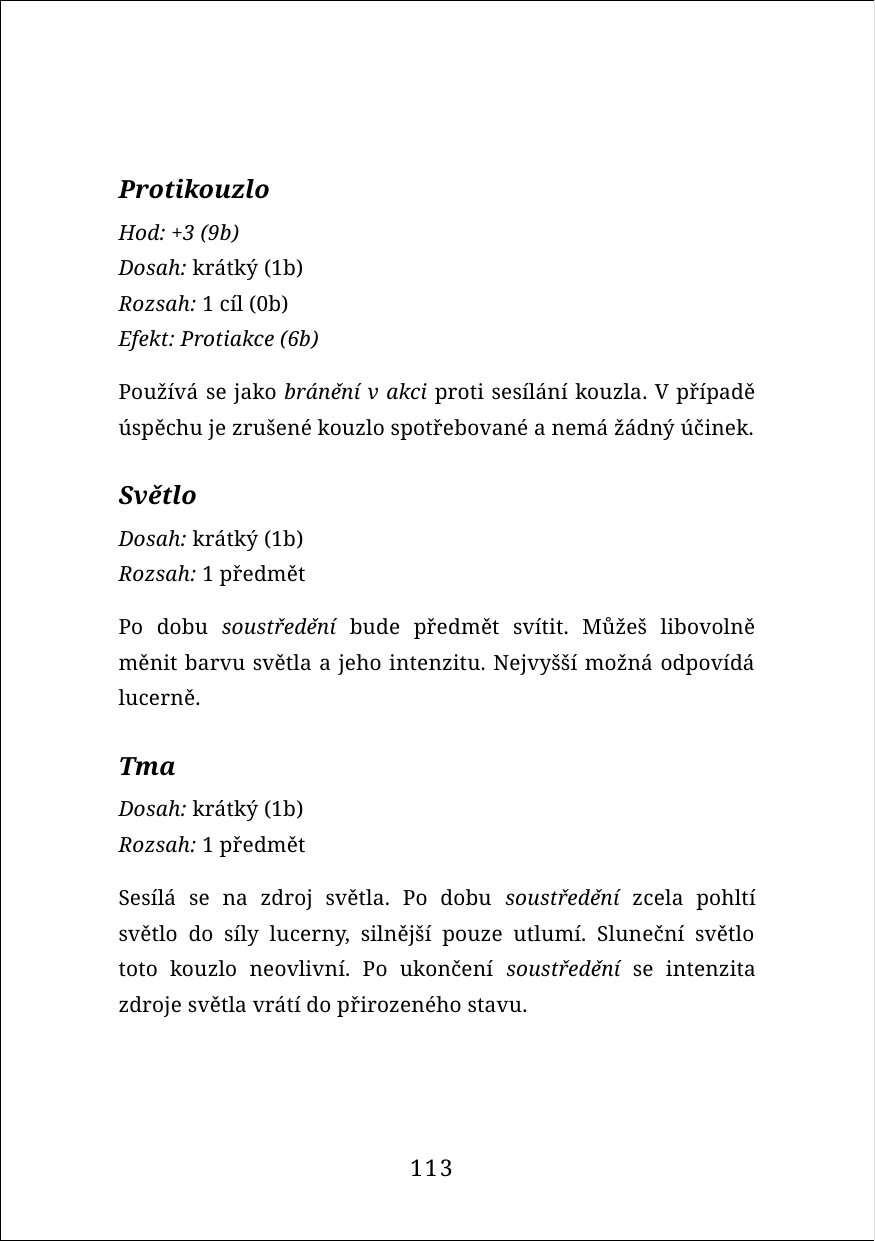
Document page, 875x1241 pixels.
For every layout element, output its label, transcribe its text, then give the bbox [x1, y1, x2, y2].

text Dosah: krátký (1b) Rozsah: 1 předmět [118, 794, 756, 858]
text Sesílá se na zdroj světla. Po dobu soustředění zcela pohltí světlo do síly lucerny, silnější pouze utlumí. Sluneční světlo toto kouzlo neovlivní. Po ukončení soustředění se intenzita zdroje světla vrátí do přirozeného stavu. [118, 883, 756, 1018]
subtitle Světlo [118, 478, 756, 512]
subtitle Protikouzlo [118, 172, 756, 206]
subtitle Tma [118, 748, 756, 783]
text Dosah: krátký (1b) Rozsah: 1 předmět [118, 524, 756, 588]
text Používá se jako bránění v akci proti sesílání kouzla. V případě úspěchu je zrušené kouzlo spotřebované a nemá žádný účinek. [118, 377, 756, 441]
text Po dobu soustředění bude předmět svítit. Můžeš libovolně měnit barvu světla a jeho intenzitu. Nejvyšší možná odpovídá lucerně. [118, 612, 756, 712]
text Hod: +3 (9b) Dosah: krátký (1b) Rozsah: 1 cíl (0b) Efekt: Protiakce (6b) [118, 218, 756, 353]
